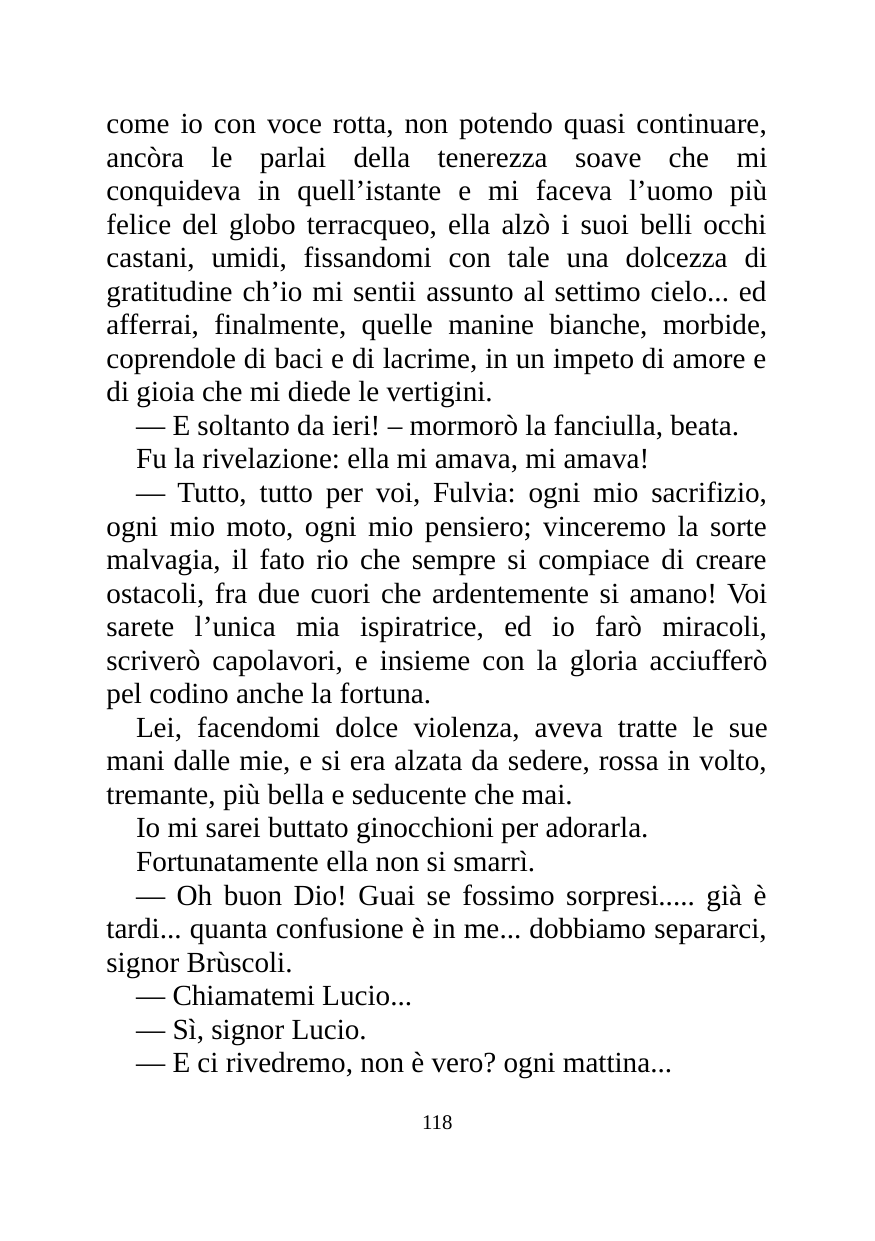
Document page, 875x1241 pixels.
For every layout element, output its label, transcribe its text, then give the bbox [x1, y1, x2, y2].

text — E ci rivedremo, non è vero? ogni mattina... [106, 1045, 768, 1079]
text Fu la rivelazione: ella mi amava, mi amava! [106, 442, 768, 475]
text Lei, facendomi dolce violenza, aveva tratte le sue mani dalle mie, e si era alzata da sedere, rossa in volto, tremante, più bella e seducente che mai. [106, 710, 768, 811]
text Io mi sarei buttato ginocchioni per adorarla. [106, 811, 768, 844]
text — E soltanto da ieri! – mormorò la fanciulla, beata. [106, 408, 768, 442]
text come io con voce rotta, non potendo quasi continuare, ancòra le parlai della tenerezza soave che mi conquideva in quell’istante e mi faceva l’uomo più felice del globo terracqueo, ella alzò i suoi belli occhi castani, umidi, fissandomi con tale una dolcezza di gratitudine ch’io mi sentii assunto al settimo cielo... ed afferrai, finalmente, quelle manine bianche, morbide, coprendole di baci e di lacrime, in un impeto di amore e di gioia che mi diede le vertigini. [106, 106, 768, 408]
text — Tutto, tutto per voi, Fulvia: ogni mio sacrifizio, ogni mio moto, ogni mio pensiero; vinceremo la sorte malvagia, il fato rio che sempre si compiace di creare ostacoli, fra due cuori che ardentemente si amano! Voi sarete l’unica mia ispiratrice, ed io farò miracoli, scriverò capolavori, e insieme con la gloria acciufferò pel codino anche la fortuna. [106, 475, 768, 710]
text — Oh buon Dio! Guai se fossimo sorpresi..... già è tardi... quanta confusione è in me... dobbiamo separarci, signor Brùscoli. [106, 878, 768, 978]
text Fortunatamente ella non si smarrì. [106, 844, 768, 878]
text — Chiamatemi Lucio... [106, 978, 768, 1012]
text — Sì, signor Lucio. [106, 1012, 768, 1045]
